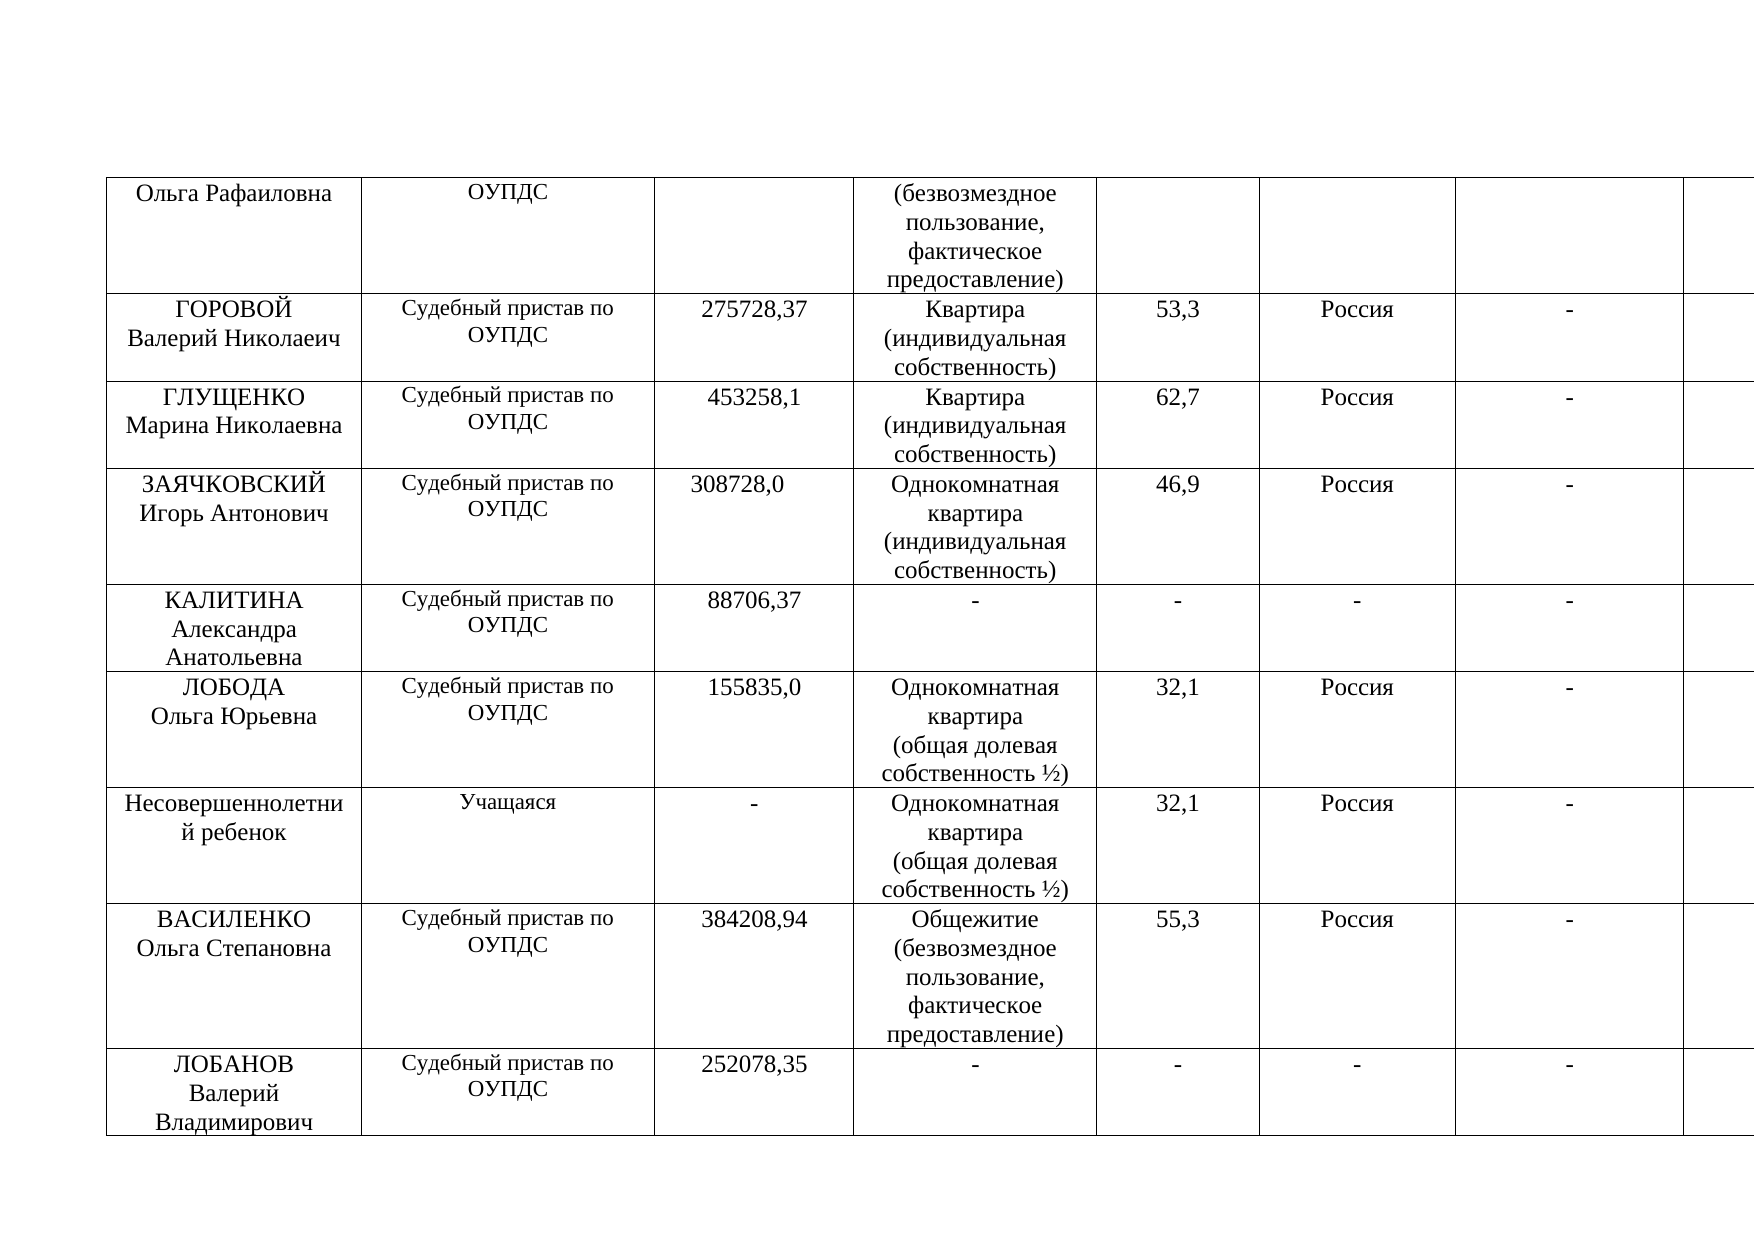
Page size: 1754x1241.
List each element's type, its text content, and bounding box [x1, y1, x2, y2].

table_cell Россия [1260, 382, 1455, 468]
table_cell ЛОБАНОВ Валерий Владимирович [107, 1049, 361, 1135]
table_cell - [1260, 1049, 1455, 1135]
table_cell 32,1 [1097, 672, 1259, 787]
table_cell Судебный пристав по ОУПДС [362, 672, 654, 787]
table_cell [1684, 788, 1754, 903]
table_cell Ольга Рафаиловна [107, 178, 361, 293]
table_cell - [1456, 1049, 1683, 1135]
table_cell - [1456, 294, 1683, 381]
table_cell 252078,35 [655, 1049, 853, 1135]
table_cell 384208,94 [655, 904, 853, 1048]
table_cell - [1456, 382, 1683, 468]
table_cell - [1260, 585, 1455, 671]
table_cell - [1097, 1049, 1259, 1135]
table_cell 62,7 [1097, 382, 1259, 468]
table_cell КАЛИТИНА Александра Анатольевна [107, 585, 361, 671]
table_cell [1684, 672, 1754, 787]
table_cell [1684, 904, 1754, 1048]
table_cell [1684, 1049, 1754, 1135]
table_cell ВАСИЛЕНКО Ольга Степановна [107, 904, 361, 1048]
table_cell Квартира (индивидуальная собственность) [854, 294, 1096, 381]
table_cell - [1456, 585, 1683, 671]
table_cell ГЛУЩЕНКО Марина Николаевна [107, 382, 361, 468]
table_cell - [854, 585, 1096, 671]
table_cell 275728,37 [655, 294, 853, 381]
table_cell Судебный пристав по ОУПДС [362, 904, 654, 1048]
table_cell Однокомнатная квартира (общая долевая собственность ½) [854, 672, 1096, 787]
table_cell Однокомнатная квартира (индивидуальная собственность) [854, 469, 1096, 584]
table_cell [1684, 585, 1754, 671]
table_cell [655, 178, 853, 293]
table_cell [1684, 469, 1754, 584]
table_cell 155835,0 [655, 672, 853, 787]
table_cell 453258,1 [655, 382, 853, 468]
table_cell Россия [1260, 788, 1455, 903]
table_cell Судебный пристав по ОУПДС [362, 294, 654, 381]
table_cell (безвозмездное пользование, фактическое предоставление) [854, 178, 1096, 293]
table_cell 88706,37 [655, 585, 853, 671]
table_cell Судебный пристав по ОУПДС [362, 469, 654, 584]
table_cell Судебный пристав по ОУПДС [362, 585, 654, 671]
table_cell - [1456, 788, 1683, 903]
table_cell 32,1 [1097, 788, 1259, 903]
table_cell Общежитие (безвозмездное пользование, фактическое предоставление) [854, 904, 1096, 1048]
table_cell Россия [1260, 672, 1455, 787]
table_cell - [1456, 904, 1683, 1048]
table_cell [1097, 178, 1259, 293]
table_cell - [1456, 469, 1683, 584]
table_cell 53,3 [1097, 294, 1259, 381]
table_cell - [1097, 585, 1259, 671]
table_cell ЗАЯЧКОВСКИЙ Игорь Антонович [107, 469, 361, 584]
table_cell - [1456, 672, 1683, 787]
table_cell - [655, 788, 853, 903]
table_cell [1684, 294, 1754, 381]
table_cell 308728,0 [655, 469, 853, 584]
table_cell [1684, 382, 1754, 468]
table_cell Судебный пристав по ОУПДС [362, 382, 654, 468]
table_cell Россия [1260, 904, 1455, 1048]
table_cell ОУПДС [362, 178, 654, 293]
table_cell Россия [1260, 469, 1455, 584]
table_cell ЛОБОДА Ольга Юрьевна [107, 672, 361, 787]
table_cell 46,9 [1097, 469, 1259, 584]
table_cell [1260, 178, 1455, 293]
table_cell Несовершеннолетний ребенок [107, 788, 361, 903]
table_cell [1684, 178, 1754, 293]
table_cell - [854, 1049, 1096, 1135]
table_cell Россия [1260, 294, 1455, 381]
table_cell - [1456, 178, 1683, 293]
table_cell 55,3 [1097, 904, 1259, 1048]
table_cell Однокомнатная квартира (общая долевая собственность ½) [854, 788, 1096, 903]
table_cell Судебный пристав по ОУПДС [362, 1049, 654, 1135]
table_cell ГОРОВОЙ Валерий Николаеич [107, 294, 361, 381]
table_cell Квартира (индивидуальная собственность) [854, 382, 1096, 468]
table_cell Учащаяся [362, 788, 654, 903]
